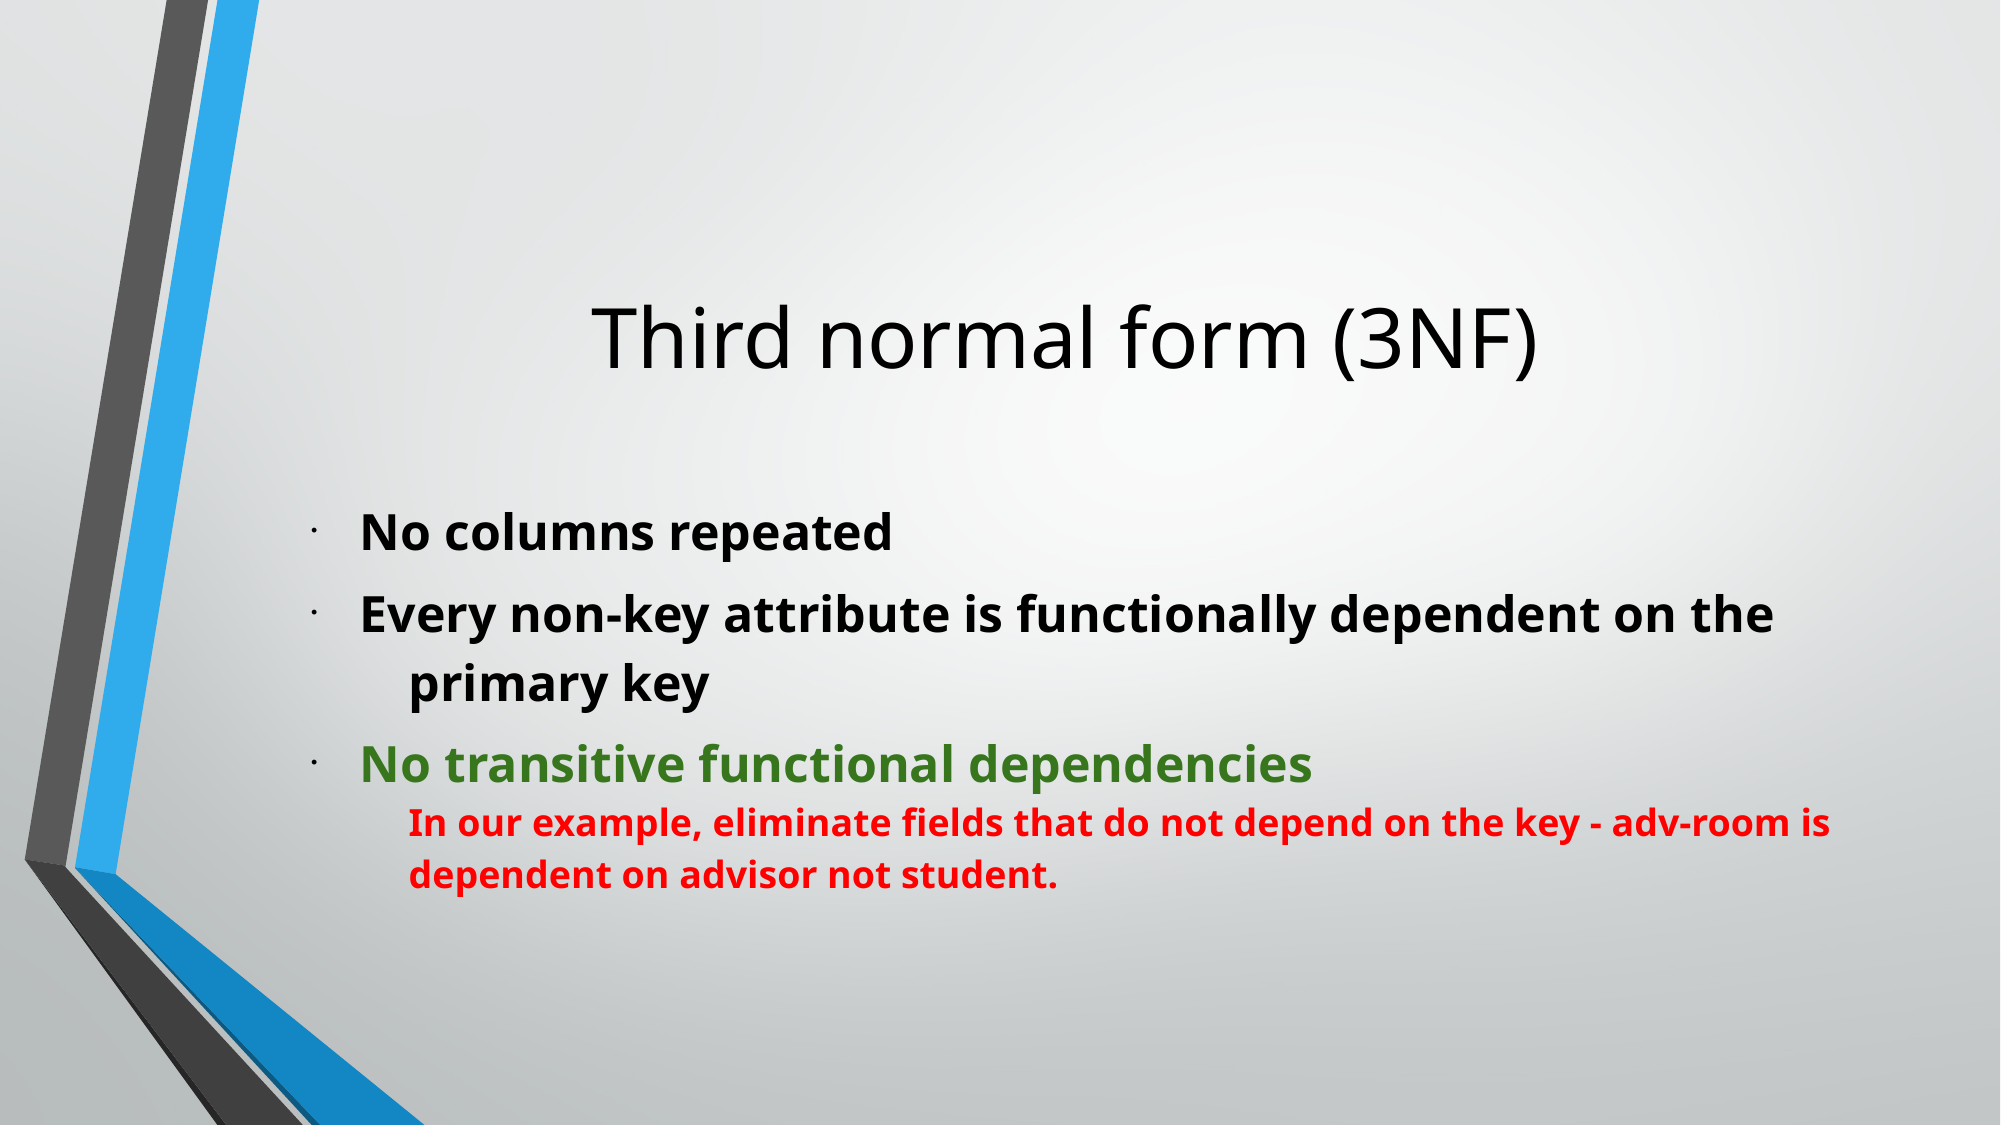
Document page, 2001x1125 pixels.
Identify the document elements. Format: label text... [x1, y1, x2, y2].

title Third normal form (3NF) [243, 112, 1887, 400]
list No columns repeated Every non-key attribute is functionally dependent on the primary key No transitive functional dependencies In our example, eliminate fields that do not depend on the key - adv-room is dependent on advisor not student. [243, 437, 1887, 950]
